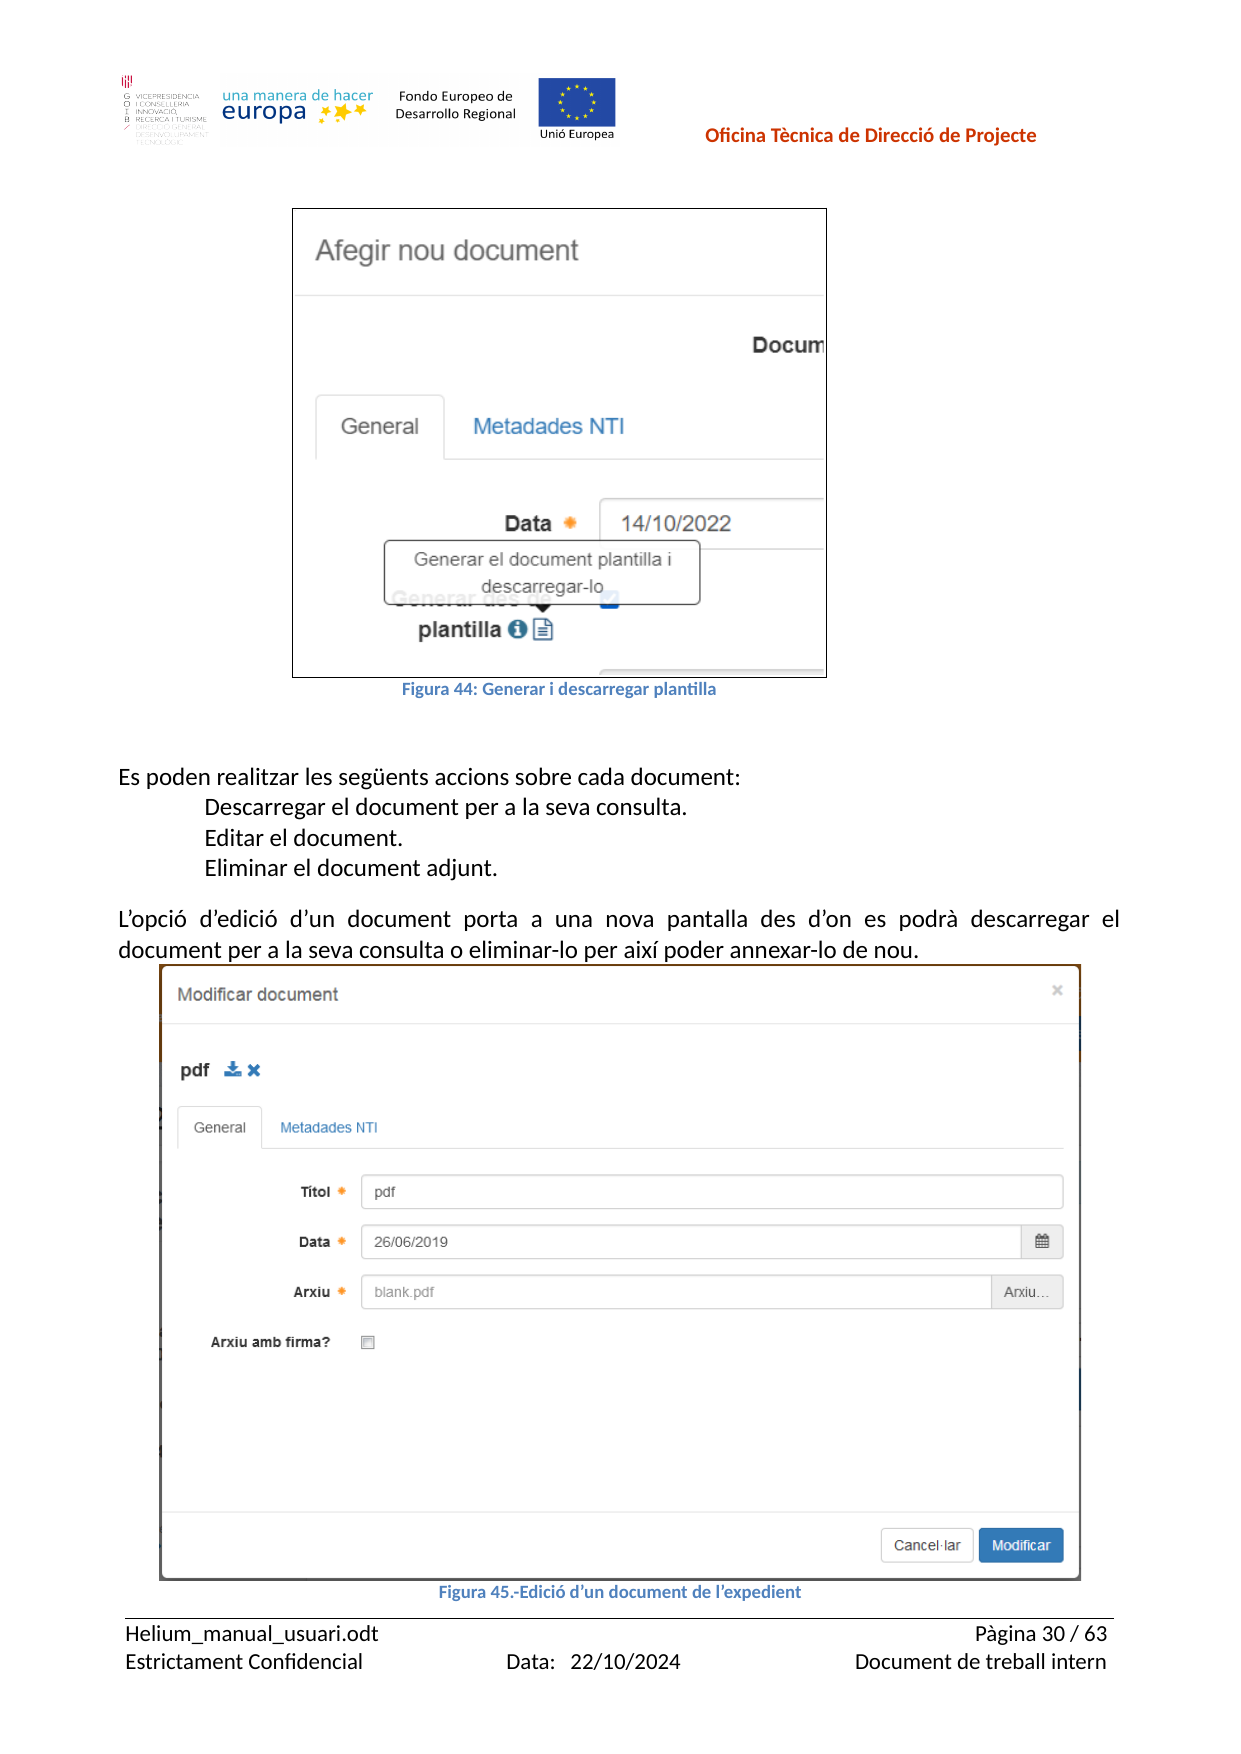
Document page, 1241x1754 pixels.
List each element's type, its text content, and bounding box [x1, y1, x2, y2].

picture [159, 964, 1082, 1581]
text Es poden realitzar les següents accions sobre cada document: [118, 761, 1122, 791]
text Figura 45.-Edició d’un document de l’expedient [118, 1578, 1122, 1603]
list Eliminar el document adjunt. [193, 852, 1122, 883]
text L’opció d’edició d’un document porta a una nova pantalla des d’on es podrà descarregar el document per a la seva consulta o eliminar-lo per així poder annexar-lo de nou. [118, 903, 1122, 964]
list Editar el document. [193, 822, 1122, 852]
picture [219, 73, 621, 147]
list Descarregar el document per a la seva consulta. [193, 791, 1122, 822]
picture [118, 73, 213, 147]
text Figura 44: Generar i descarregar plantilla [225, 208, 894, 700]
